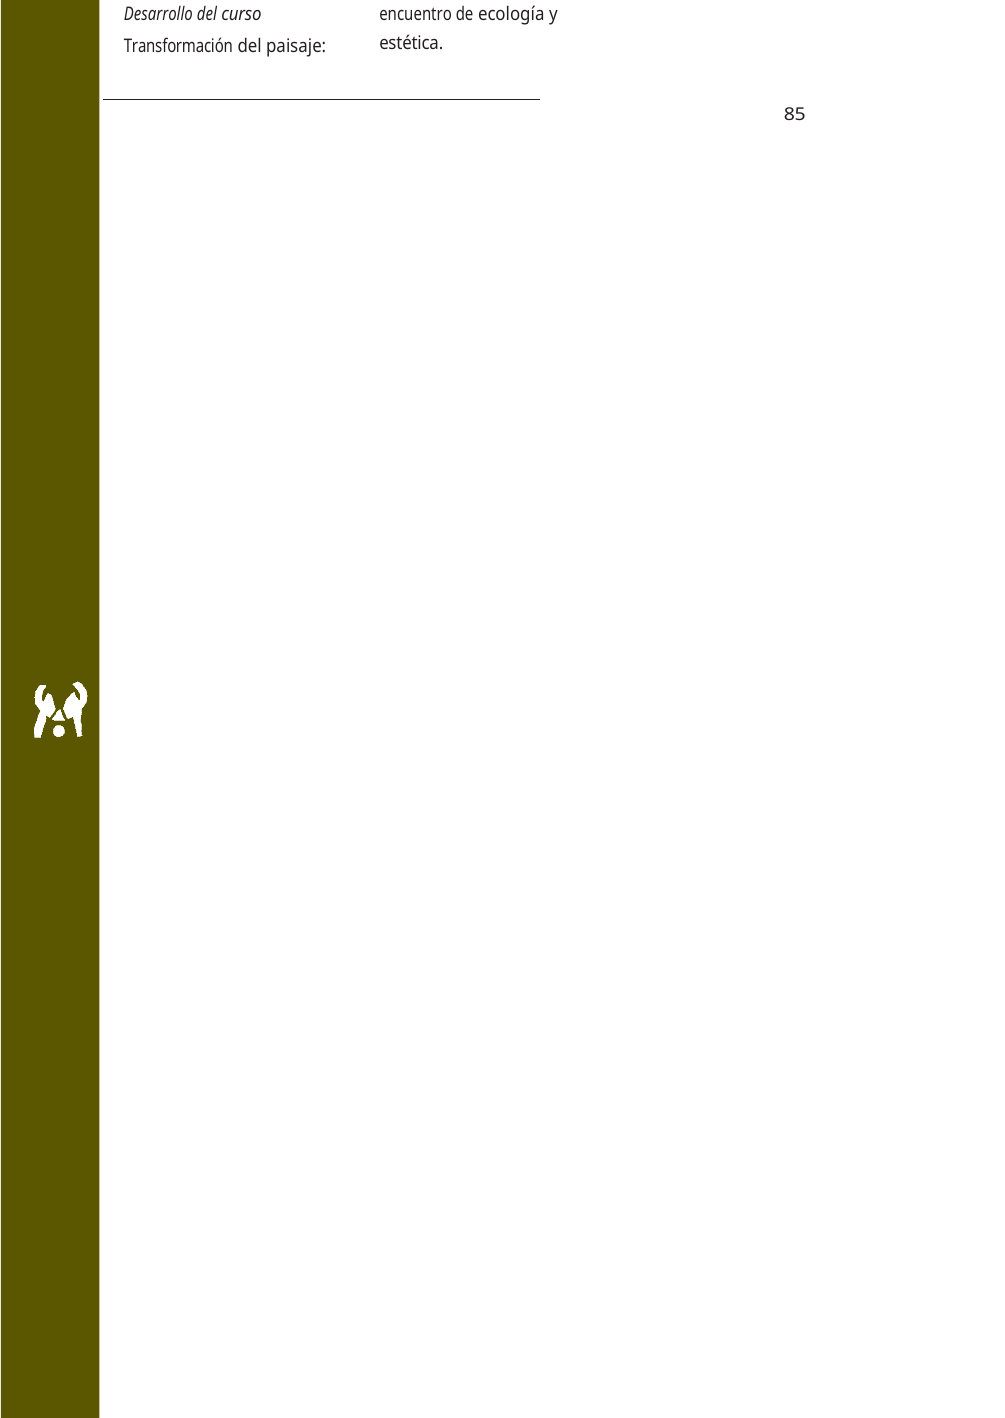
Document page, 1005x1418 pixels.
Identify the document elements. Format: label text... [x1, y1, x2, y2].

text 85 [362, 102, 806, 126]
text estética. [379, 32, 807, 53]
text Desarrollo del curso [124, 0, 334, 26]
text encuentro de ecología y [379, 0, 787, 26]
text Transformación del paisaje: [124, 32, 336, 57]
